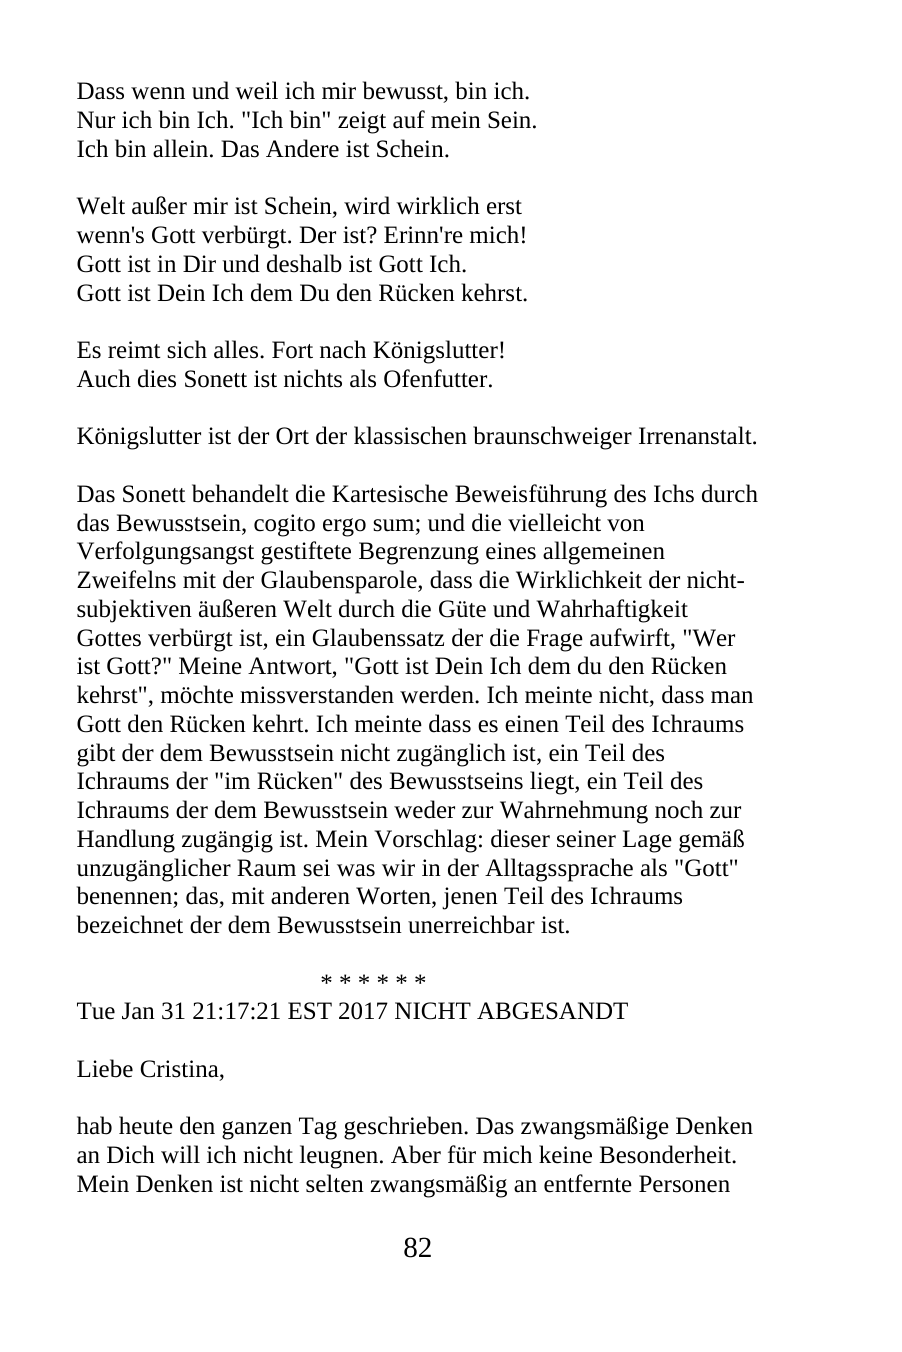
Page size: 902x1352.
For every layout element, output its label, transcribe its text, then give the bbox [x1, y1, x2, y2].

text Nur ich bin Ich. "Ich bin" zeigt auf mein Sein. [76, 105, 759, 134]
text Das Sonett behandelt die Kartesische Beweisführung des Ichs durch das Bewusstsein, cogito ergo sum; und die vielleicht von Verfolgungsangst gestiftete Begrenzung eines allgemeinen Zweifelns mit der Glaubensparole, dass die Wirklichkeit der nicht-subjektiven äußeren Welt durch die Güte und Wahrhaftigkeit Gottes verbürgt ist, ein Glaubenssatz der die Frage aufwirft, "Wer ist Gott?" Meine Antwort, "Gott ist Dein Ich dem du den Rücken kehrst", möchte missverstanden werden. Ich meinte nicht, dass man Gott den Rücken kehrt. Ich meinte dass es einen Teil des Ichraums gibt der dem Bewusstsein nicht zugänglich ist, ein Teil des Ichraums der "im Rücken" des Bewusstseins liegt, ein Teil des Ichraums der dem Bewusstsein weder zur Wahrnehmung noch zur Handlung zugängig ist. Mein Vorschlag: dieser seiner Lage gemäß unzugänglicher Raum sei was wir in der Alltagssprache als "Gott" benennen; das, mit anderen Worten, jenen Teil des Ichraums bezeichnet der dem Bewusstsein unerreichbar ist. [76, 479, 759, 939]
text Ich bin allein. Das Andere ist Schein. [76, 134, 759, 163]
text Gott ist Dein Ich dem Du den Rücken kehrst. [76, 278, 759, 306]
text * * * * * * [76, 968, 759, 996]
text wenn's Gott verbürgt. Der ist? Erinn're mich! [76, 220, 759, 249]
text hab heute den ganzen Tag geschrieben. Das zwangsmäßige Denken an Dich will ich nicht leugnen. Aber für mich keine Besonderheit. Mein Denken ist nicht selten zwangsmäßig an entfernte Personen [76, 1111, 759, 1198]
text Tue Jan 31 21:17:21 EST 2017 NICHT ABGESANDT [76, 996, 759, 1025]
text Gott ist in Dir und deshalb ist Gott Ich. [76, 249, 759, 278]
text Es reimt sich alles. Fort nach Königslutter! [76, 335, 759, 364]
text Welt außer mir ist Schein, wird wirklich erst [76, 191, 759, 220]
text Auch dies Sonett ist nichts als Ofenfutter. [76, 364, 759, 393]
text Dass wenn und weil ich mir bewusst, bin ich. [76, 76, 759, 105]
text Königslutter ist der Ort der klassischen braunschweiger Irrenanstalt. [76, 421, 759, 450]
text Liebe Cristina, [76, 1054, 759, 1083]
